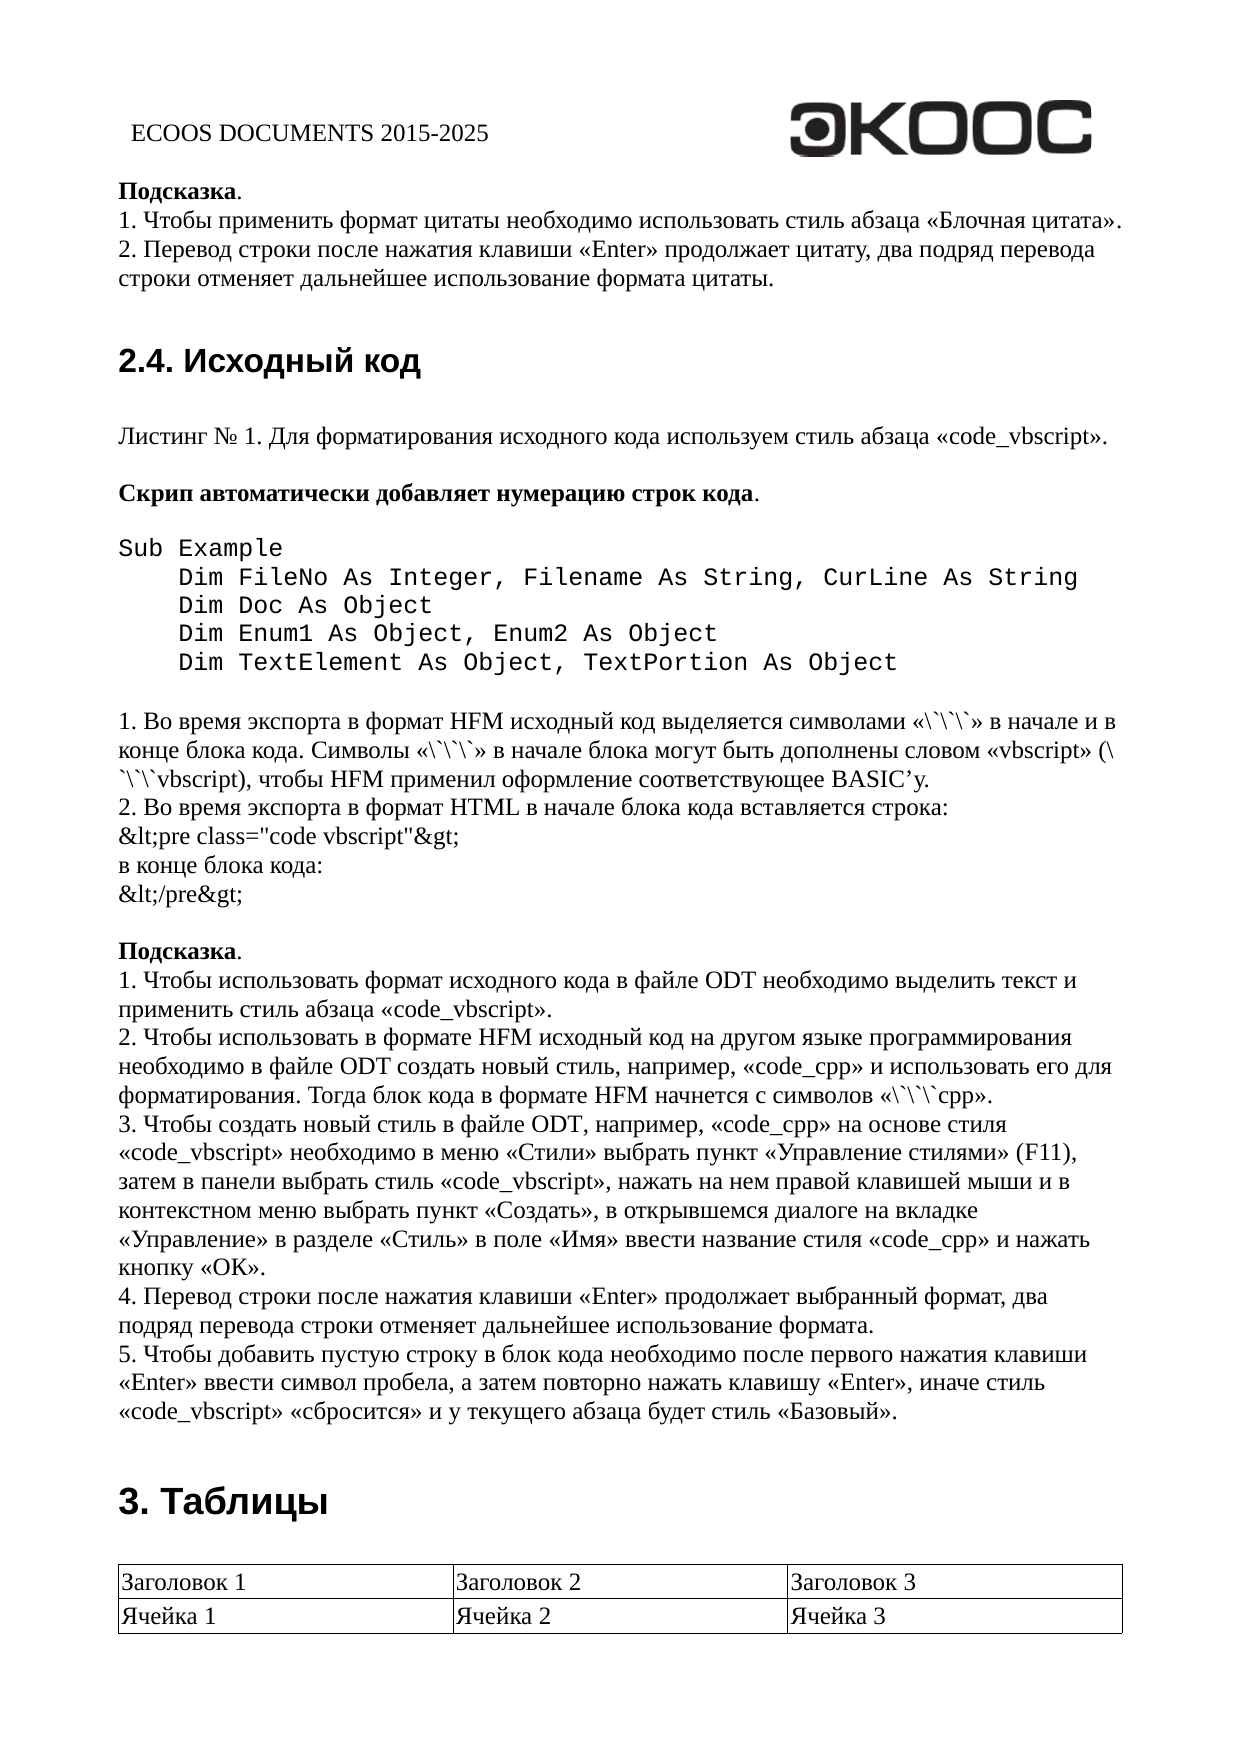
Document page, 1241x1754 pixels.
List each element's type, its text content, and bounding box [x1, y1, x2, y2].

text 4. Перевод строки после нажатия клавиши «Enter» продолжает выбранный формат, два подряд перевода строки отменяет дальнейшее использование формата. [118, 1281, 1122, 1339]
text 1. Чтобы использовать формат исходного кода в файле ODT необходимо выделить текст и применить стиль абзаца «code_vbscript». [118, 965, 1122, 1022]
table_header Заголовок 2 [454, 1565, 787, 1598]
text 5. Чтобы добавить пустую строку в блок кода необходимо после первого нажатия клавиши «Enter» ввести символ пробела, а затем повторно нажать клавишу «Enter», иначе стиль «code_vbscript» «сбросится» и у текущего абзаца будет стиль «Базовый». [118, 1339, 1122, 1425]
table_header Заголовок 3 [788, 1565, 1122, 1598]
text &lt;/pre&gt; [118, 879, 1122, 907]
text &lt;pre class="code vbscript"&gt; [118, 821, 1122, 850]
subtitle 3. Таблицы [118, 1479, 1122, 1522]
table_header Заголовок 1 [119, 1565, 453, 1598]
subtitle 2.4. Исходный код [118, 341, 1122, 379]
text Dim Doc As Object [118, 592, 1122, 621]
text Dim FileNo As Integer, Filename As String, CurLine As String [118, 564, 1122, 592]
text Подсказка. [118, 176, 1122, 205]
text Dim Enum1 As Object, Enum2 As Object [118, 621, 1122, 649]
text Подсказка. [118, 936, 1122, 965]
text 1. Чтобы применить формат цитаты необходимо использовать стиль абзаца «Блочная цитата». [118, 205, 1122, 234]
text 3. Чтобы создать новый стиль в файле ODT, например, «code_cpp» на основе стиля «code_vbscript» необходимо в меню «Стили» выбрать пункт «Управление стилями» (F11), затем в панели выбрать стиль «code_vbscript», нажать на нем правой клавишей мыши и в контекстном меню выбрать пункт «Создать», в открывшемся диалоге на вкладке «Управление» в разделе «Стиль» в поле «Имя» ввести название стиля «code_cpp» и нажать кнопку «ОК». [118, 1109, 1122, 1281]
text в конце блока кода: [118, 850, 1122, 879]
text Sub Example [118, 536, 1122, 564]
text Dim TextElement As Object, TextPortion As Object [118, 649, 1122, 677]
text 2. Во время экспорта в формат HTML в начале блока кода вставляется строка: [118, 792, 1122, 821]
table_cell Ячейка 2 [454, 1599, 787, 1633]
text 2. Перевод строки после нажатия клавиши «Enter» продолжает цитату, два подряд перевода строки отменяет дальнейшее использование формата цитаты. [118, 234, 1122, 291]
table_cell Ячейка 1 [119, 1599, 453, 1633]
table_cell Ячейка 3 [788, 1599, 1122, 1633]
text 2. Чтобы использовать в формате HFM исходный код на другом языке программирования необходимо в файле ODT создать новый стиль, например, «code_cpp» и использовать его для форматирования. Тогда блок кода в формате HFM начнется с символов «\`\`\`cpp». [118, 1022, 1122, 1109]
text 1. Во время экспорта в формат HFM исходный код выделяется символами «\`\`\`» в начале и в конце блока кода. Символы «\`\`\`» в начале блока могут быть дополнены словом «vbscript» (\`\`\`vbscript), чтобы HFM применил оформление соответствующее BASIC’у. [118, 706, 1122, 792]
text Скрип автоматически добавляет нумерацию строк кода. [118, 478, 1122, 507]
text Листинг № 1. Для форматирования исходного кода используем стиль абзаца «code_vbscript». [118, 421, 1122, 449]
picture [790, 100, 1092, 157]
